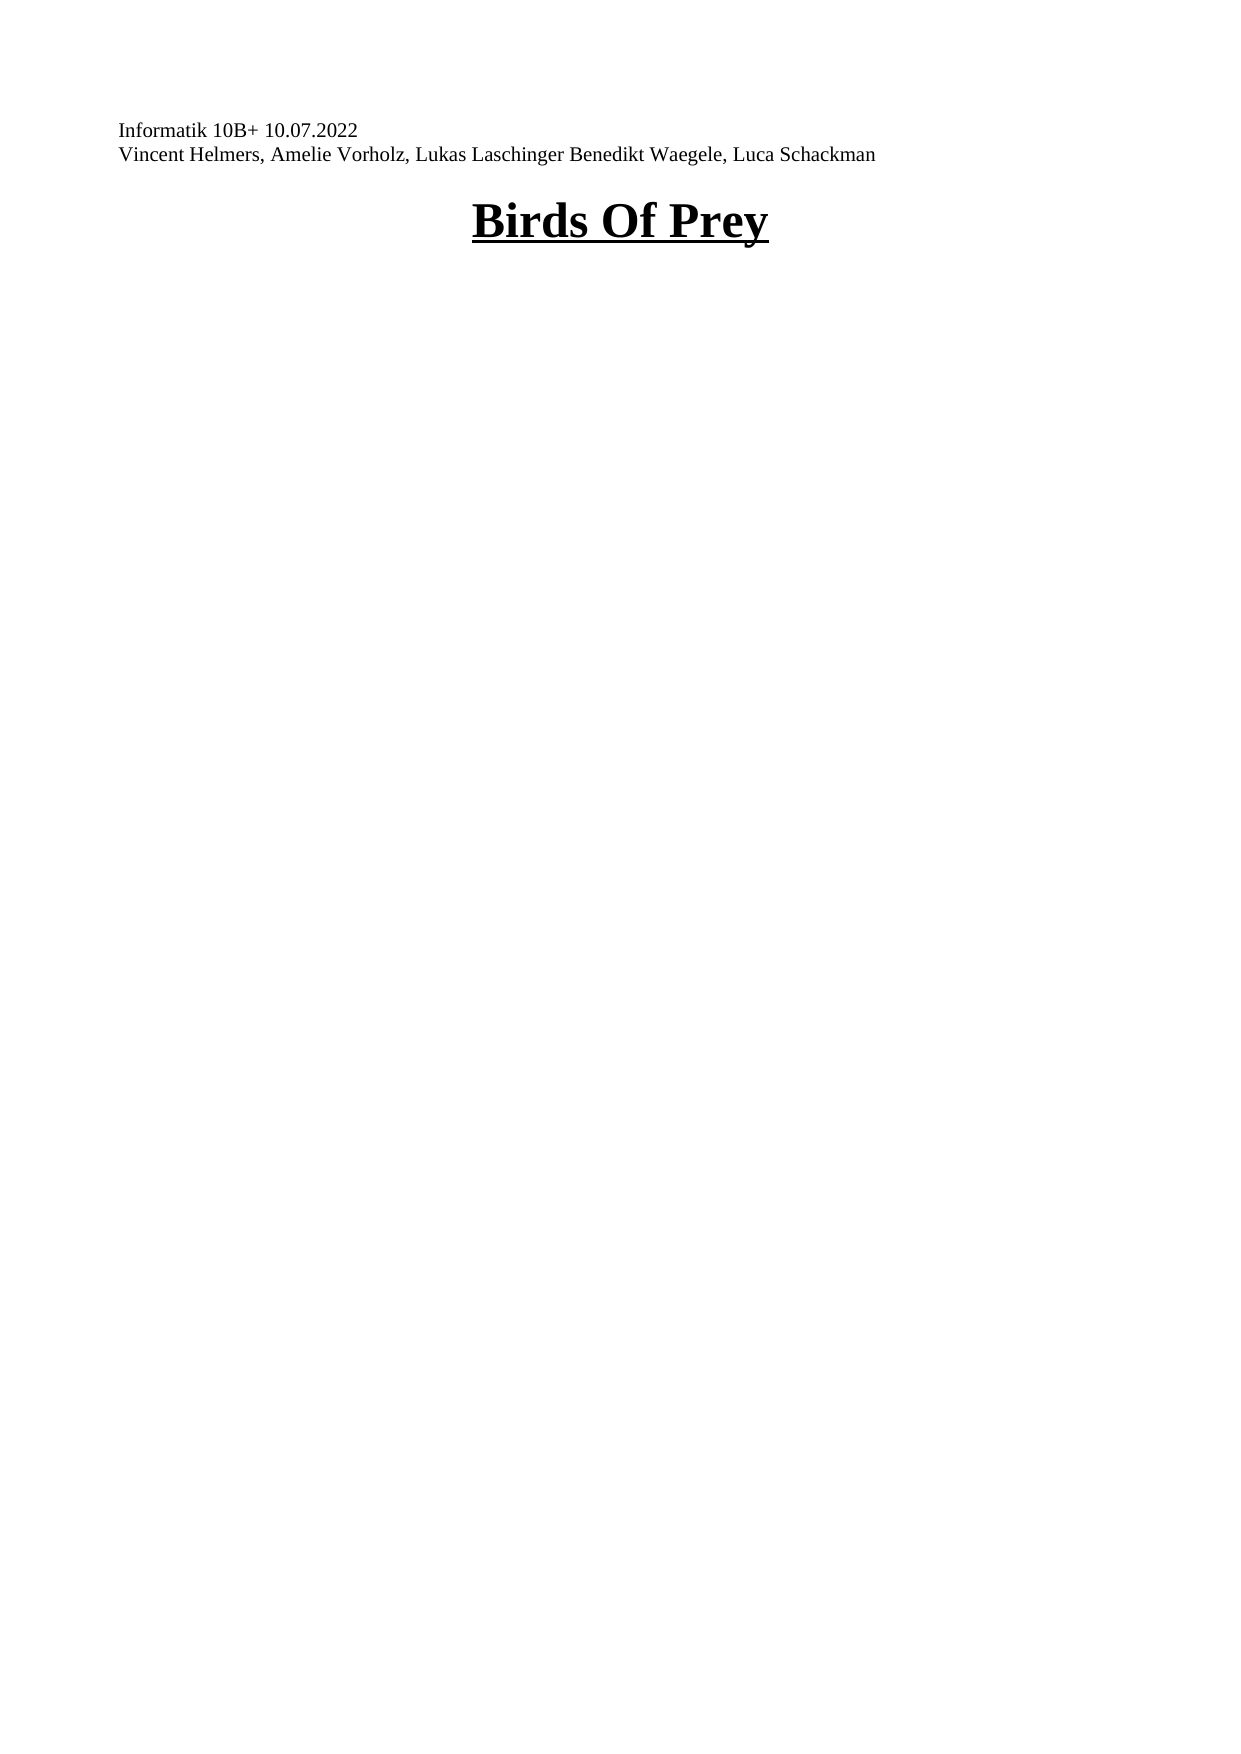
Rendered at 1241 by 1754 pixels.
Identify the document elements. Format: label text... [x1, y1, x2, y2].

text Birds Of Prey [118, 190, 1122, 248]
text Informatik 10B+ 10.07.2022 [118, 118, 1122, 142]
text Vincent Helmers, Amelie Vorholz, Lukas Laschinger Benedikt Waegele, Luca Schackman [118, 142, 1122, 190]
